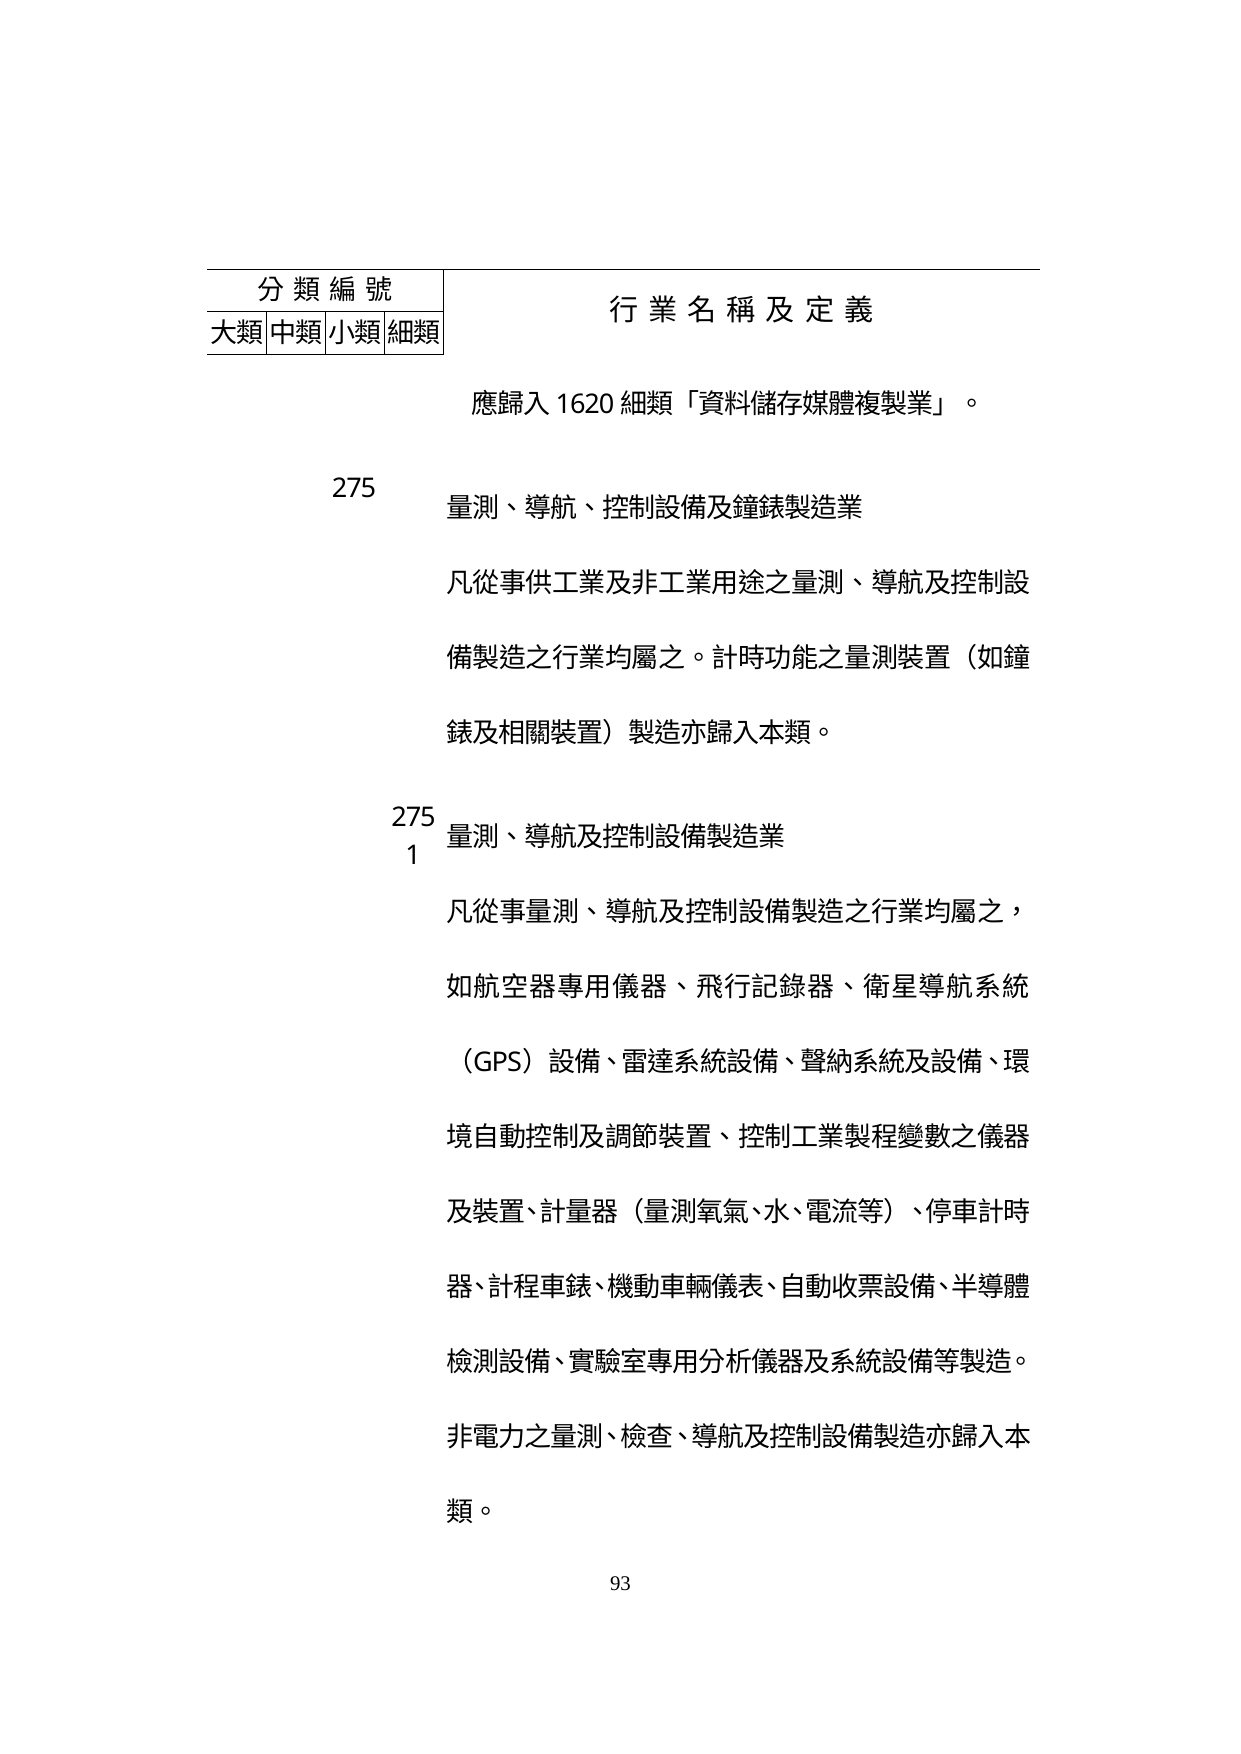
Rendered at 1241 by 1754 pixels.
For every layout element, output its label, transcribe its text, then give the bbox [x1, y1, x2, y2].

table_cell [384, 364, 443, 439]
table_cell [266, 768, 325, 797]
table_cell [384, 439, 443, 468]
table_cell 量測、導航及控制設備製造業 凡從事量測、導航及控制設備製造之行業均屬之，如航空器專用儀器、飛行記錄器、衛星導航系統（GPS）設備、雷達系統設備、聲納系統及設備、環境自動控制及調節裝置、控制工業製程變數之儀器及裝置、計量器（量測氧氣、水、電流等）、停車計時器、計程車錶、機動車輛儀表、自動收票設備、半導體檢測設備、實驗室專用分析儀器及系統設備等製造。非電力之量測、檢查、導航及控制設備製造亦歸入本類。 [443, 798, 1033, 1547]
table_cell [207, 364, 266, 439]
table_cell [384, 468, 443, 768]
table_cell [325, 364, 384, 439]
table_cell [325, 768, 384, 797]
table_cell 275 [325, 468, 384, 768]
table_cell [443, 439, 1033, 468]
table_cell [266, 439, 325, 468]
table_cell [325, 798, 384, 1547]
table_cell [384, 768, 443, 797]
table_cell 應歸入1620細類「資料儲存媒體複製業」。 [443, 364, 1033, 439]
table_cell [266, 364, 325, 439]
table_cell 2751 [384, 798, 443, 1547]
table_cell [325, 439, 384, 468]
table_cell [207, 768, 266, 797]
table_cell 量測、導航、控制設備及鐘錶製造業 凡從事供工業及非工業用途之量測、導航及控制設備製造之行業均屬之。計時功能之量測裝置（如鐘錶及相關裝置）製造亦歸入本類。 [443, 468, 1033, 768]
table_cell [266, 468, 325, 768]
table_cell [207, 468, 266, 768]
table_cell [266, 798, 325, 1547]
table_cell [443, 768, 1033, 797]
table_cell [207, 798, 266, 1547]
table_cell [207, 439, 266, 468]
